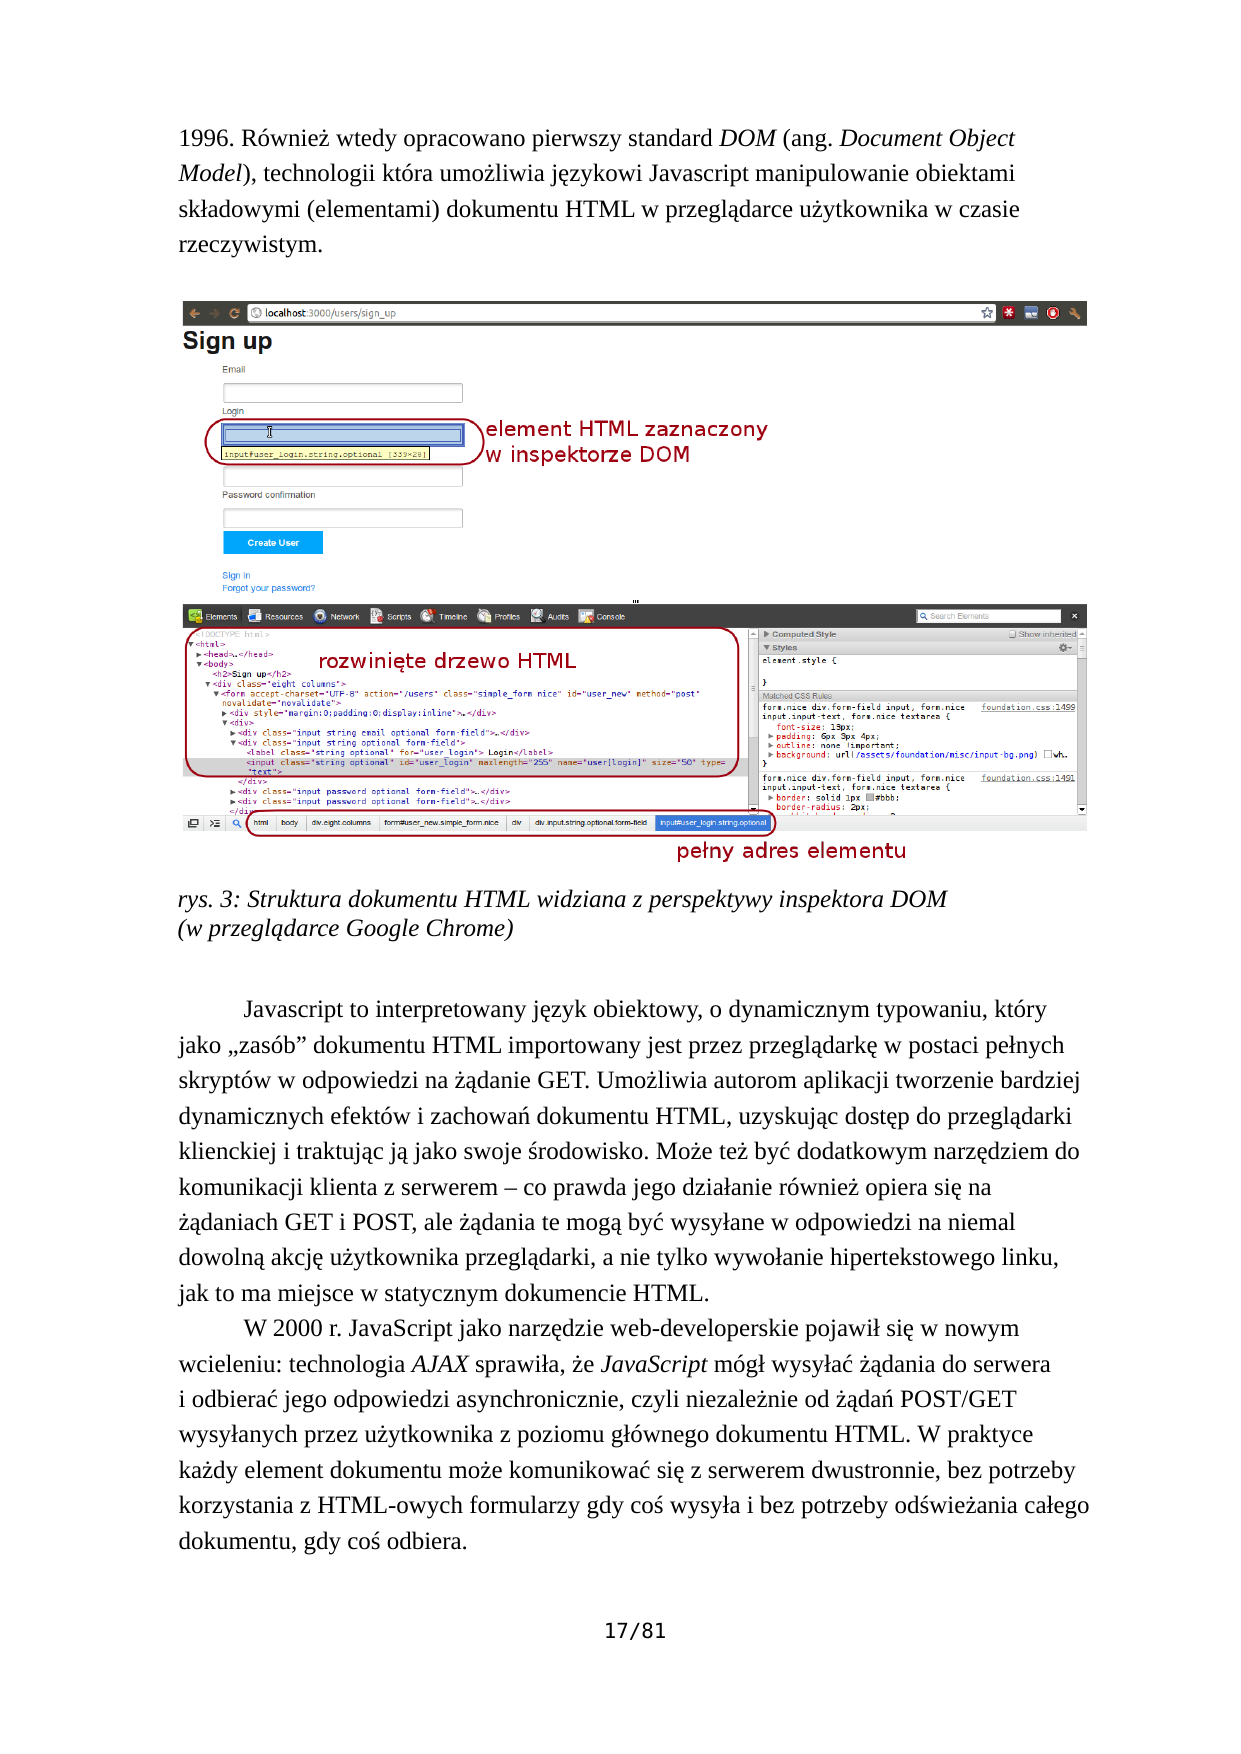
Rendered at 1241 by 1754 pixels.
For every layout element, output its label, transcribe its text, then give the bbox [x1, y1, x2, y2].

text W 2000 r. JavaScript jako narzędzie web-developerskie pojawił się w nowym wcieleniu: technologia AJAX sprawiła, że JavaScript mógł wysyłać żądania do serwera i odbierać jego odpowiedzi asynchronicznie, czyli niezależnie od żądań POST/GET wysyłanych przez użytkownika z poziomu głównego dokumentu HTML. W praktyce każdy element dokumentu może komunikować się z serwerem dwustronnie, bez potrzeby korzystania z HTML-owych formularzy gdy coś wysyła i bez potrzeby odświeżania całego dokumentu, gdy coś odbiera. [178, 1308, 1093, 1556]
text rys. 3: Struktura dokumentu HTML widziana z perspektywy inspektora DOM (w przeglądarce Google Chrome) [177, 884, 1093, 942]
text Javascript to interpretowany język obiektowy, o dynamicznym typowaniu, który jako „zasób” dokumentu HTML importowany jest przez przeglądarkę w postaci pełnych skryptów w odpowiedzi na żądanie GET. Umożliwia autorom aplikacji tworzenie bardziej dynamicznych efektów i zachowań dokumentu HTML, uzyskując dostęp do przeglądarki klienckiej i traktując ją jako swoje środowisko. Może też być dodatkowym narzędziem do komunikacji klienta z serwerem – co prawda jego działanie również opiera się na żądaniach GET i POST, ale żądania te mogą być wysyłane w odpowiedzi na niemal dowolną akcję użytkownika przeglądarki, a nie tylko wywołanie hipertekstowego linku, jak to ma miejsce w statycznym dokumencie HTML. [178, 989, 1093, 1308]
text 1996. Również wtedy opracowano pierwszy standard DOM (ang. Document Object Model), technologii która umożliwia językowi Javascript manipulowanie obiektami składowymi (elementami) dokumentu HTML w przeglądarce użytkownika w czasie rzeczywistym. [178, 118, 1093, 260]
picture [182, 301, 1087, 866]
table_header [177, 295, 1093, 872]
